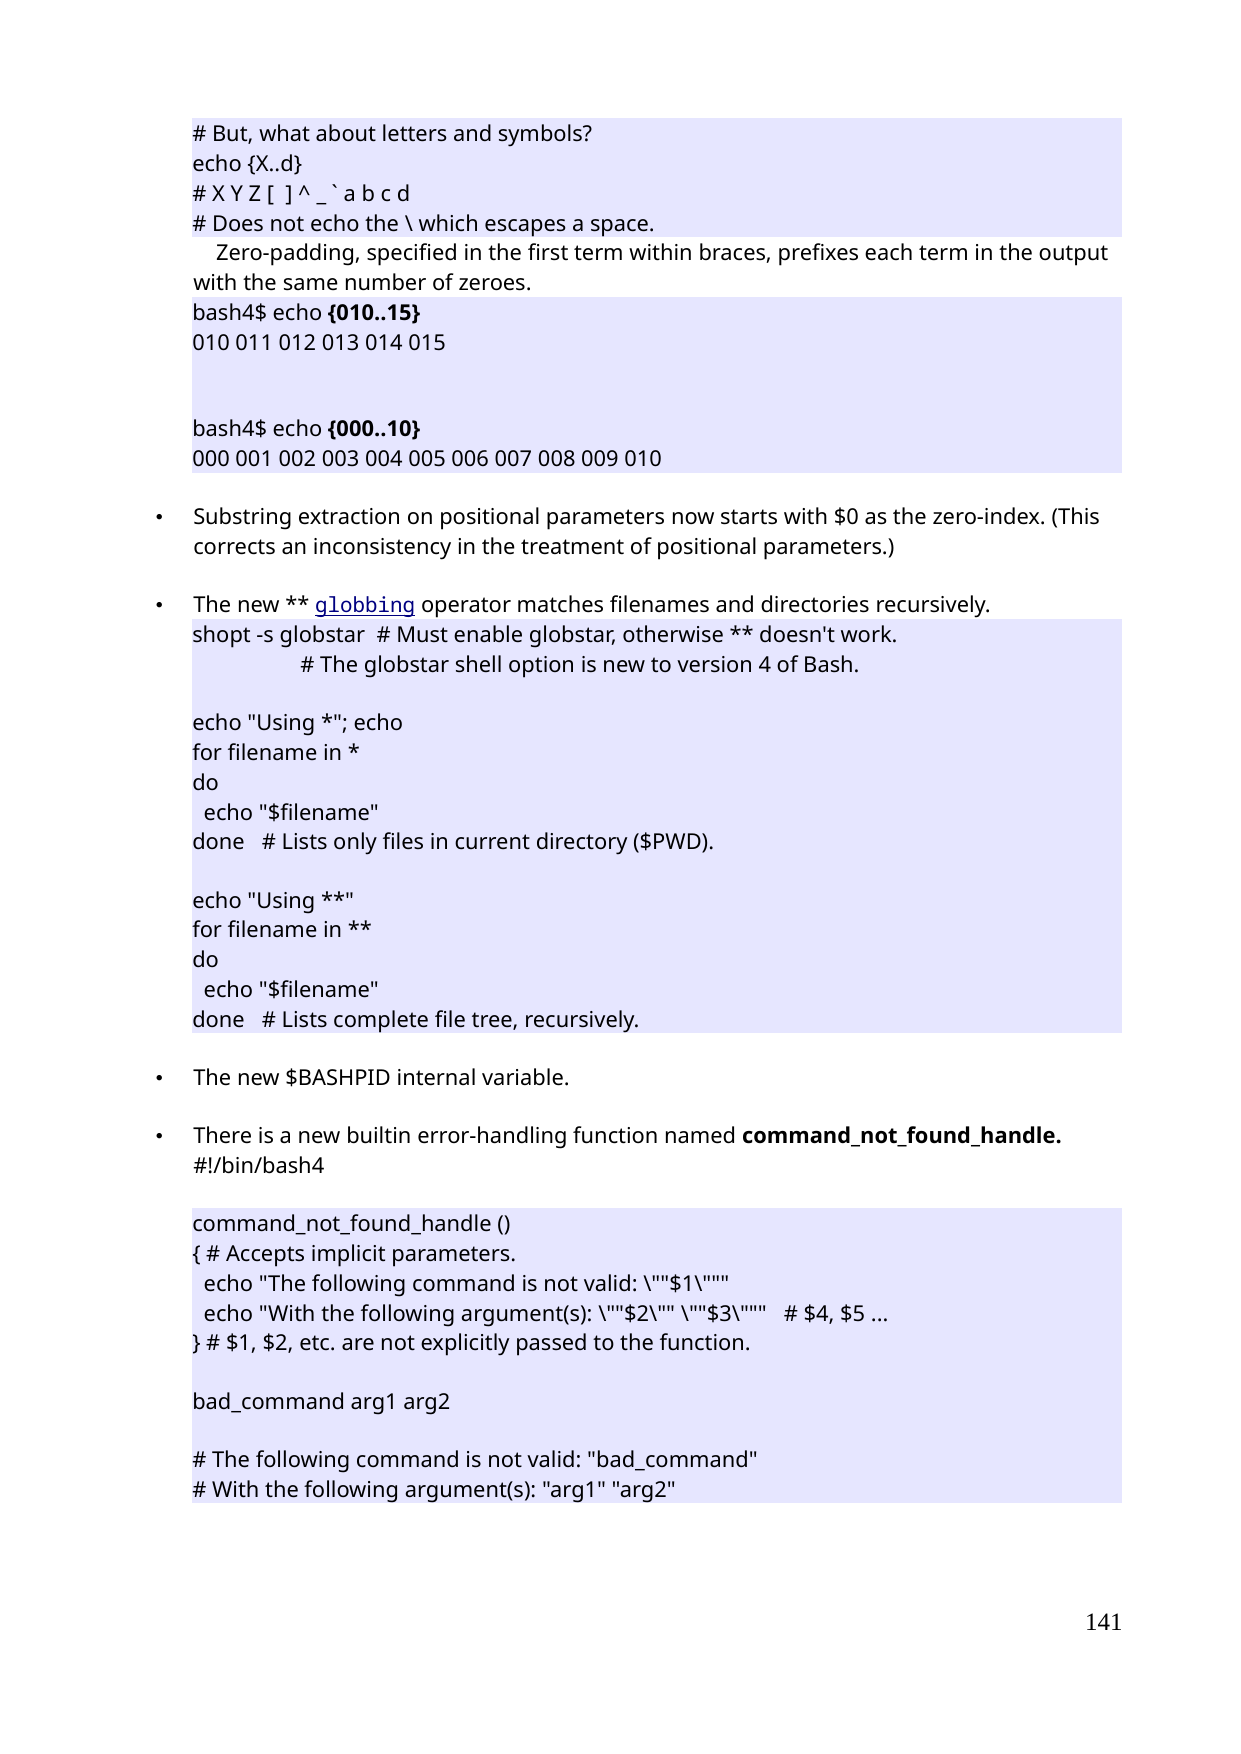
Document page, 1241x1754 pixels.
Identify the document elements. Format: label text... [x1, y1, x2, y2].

list echo "$filename" [192, 974, 1122, 1004]
list # Does not echo the \ which escapes a space. [192, 207, 1122, 237]
list } # $1, $2, etc. are not explicitly passed to the function. [192, 1327, 1122, 1357]
list done # Lists only files in current directory ($PWD). [192, 826, 1122, 856]
list There is a new builtin error-handling function named command_not_found_handle. [156, 1120, 1122, 1150]
list bash4$ echo {010..15} [192, 297, 1122, 327]
list Substring extraction on positional parameters now starts with $0 as the zero-index. (This corrects an inconsistency in the treatment of positional parameters.) [156, 501, 1122, 561]
list The new ** globbing operator matches filenames and directories recursively. [156, 589, 1122, 619]
list bad_command arg1 arg2 [192, 1386, 1122, 1415]
list Zero-padding, specified in the first term within braces, prefixes each term in the output with the same number of zeroes. [156, 237, 1122, 297]
list do [192, 944, 1122, 974]
list for filename in ** [192, 914, 1122, 944]
list # But, what about letters and symbols? [192, 118, 1122, 148]
list echo "With the following argument(s): \""$2\"" \""$3\""" # $4, $5 ... [192, 1298, 1122, 1327]
list echo "Using *"; echo [192, 707, 1122, 737]
list 010 011 012 013 014 015 [192, 327, 1122, 356]
list { # Accepts implicit parameters. [192, 1238, 1122, 1268]
list # The following command is not valid: "bad_command" [192, 1444, 1122, 1474]
list echo "The following command is not valid: \""$1\""" [192, 1268, 1122, 1298]
list shopt -s globstar # Must enable globstar, otherwise ** doesn't work. [192, 619, 1122, 649]
list #!/bin/bash4 [156, 1150, 1122, 1180]
list echo "$filename" [192, 797, 1122, 826]
list echo {X..d} [192, 148, 1122, 178]
list do [192, 767, 1122, 797]
list for filename in * [192, 737, 1122, 767]
list command_not_found_handle () [192, 1208, 1122, 1238]
list # With the following argument(s): "arg1" "arg2" [192, 1474, 1122, 1503]
list 000 001 002 003 004 005 006 007 008 009 010 [192, 443, 1122, 473]
list bash4$ echo {000..10} [192, 413, 1122, 443]
list echo "Using **" [192, 884, 1122, 914]
list # X Y Z [ ] ^ _ ` a b c d [192, 178, 1122, 207]
list The new $BASHPID internal variable. [156, 1062, 1122, 1092]
list done # Lists complete file tree, recursively. [192, 1004, 1122, 1033]
list # The globstar shell option is new to version 4 of Bash. [192, 649, 1122, 679]
